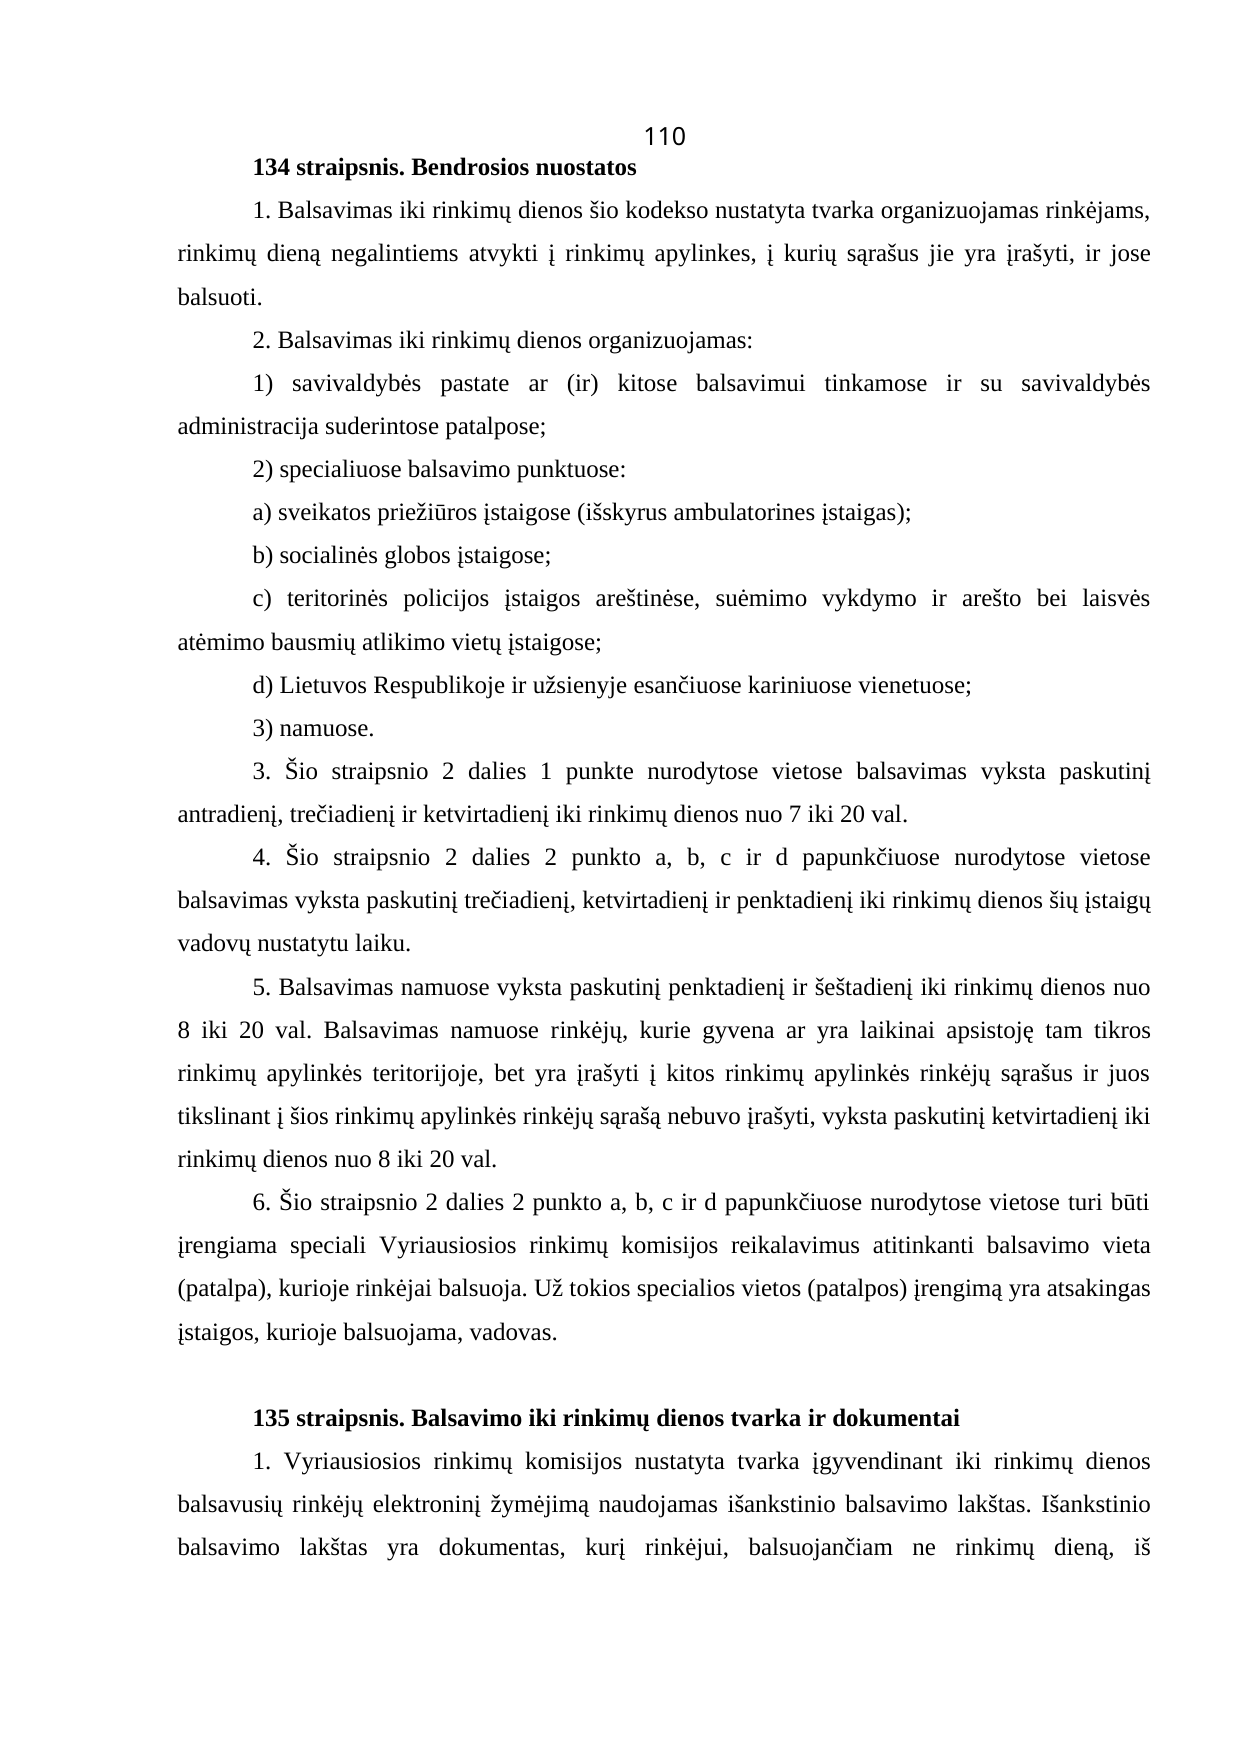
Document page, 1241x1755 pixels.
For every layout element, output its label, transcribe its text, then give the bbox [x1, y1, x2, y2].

text 3) namuose. [177, 713, 1152, 742]
text 3. Šio straipsnio 2 dalies 1 punkte nurodytose vietose balsavimas vyksta paskutinį antradienį, trečiadienį ir ketvirtadienį iki rinkimų dienos nuo 7 iki 20 val. [177, 756, 1152, 828]
text 1) savivaldybės pastate ar (ir) kitose balsavimui tinkamose ir su savivaldybės administracija suderintose patalpose; [177, 368, 1152, 440]
text c) teritorinės policijos įstaigos areštinėse, suėmimo vykdymo ir arešto bei laisvės atėmimo bausmių atlikimo vietų įstaigose; [177, 583, 1152, 655]
text 6. Šio straipsnio 2 dalies 2 punkto a, b, c ir d papunkčiuose nurodytose vietose turi būti įrengiama speciali Vyriausiosios rinkimų komisijos reikalavimus atitinkanti balsavimo vieta (patalpa), kurioje rinkėjai balsuoja. Už tokios specialios vietos (patalpos) įrengimą yra atsakingas įstaigos, kurioje balsuojama, vadovas. [177, 1187, 1152, 1345]
text 1. Balsavimas iki rinkimų dienos šio kodekso nustatyta tvarka organizuojamas rinkėjams, rinkimų dieną negalintiems atvykti į rinkimų apylinkes, į kurių sąrašus jie yra įrašyti, ir jose balsuoti. [177, 195, 1152, 310]
text 2) specialiuose balsavimo punktuose: [177, 454, 1152, 483]
text 4. Šio straipsnio 2 dalies 2 punkto a, b, c ir d papunkčiuose nurodytose vietose balsavimas vyksta paskutinį trečiadienį, ketvirtadienį ir penktadienį iki rinkimų dienos šių įstaigų vadovų nustatytu laiku. [177, 842, 1152, 957]
text a) sveikatos priežiūros įstaigose (išskyrus ambulatorines įstaigas); [177, 497, 1152, 526]
text 1. Vyriausiosios rinkimų komisijos nustatyta tvarka įgyvendinant iki rinkimų dienos balsavusių rinkėjų elektroninį žymėjimą naudojamas išankstinio balsavimo lakštas. Išankstinio balsavimo lakštas yra dokumentas, kurį rinkėjui, balsuojančiam ne rinkimų dieną, iš [177, 1446, 1152, 1561]
text b) socialinės globos įstaigose; [177, 540, 1152, 569]
text d) Lietuvos Respublikoje ir užsienyje esančiuose kariniuose vienetuose; [177, 670, 1152, 698]
text 135 straipsnis. Balsavimo iki rinkimų dienos tvarka ir dokumentai [177, 1403, 1152, 1432]
text 134 straipsnis. Bendrosios nuostatos [177, 152, 1152, 181]
text 2. Balsavimas iki rinkimų dienos organizuojamas: [177, 325, 1152, 353]
text 5. Balsavimas namuose vyksta paskutinį penktadienį ir šeštadienį iki rinkimų dienos nuo 8 iki 20 val. Balsavimas namuose rinkėjų, kurie gyvena ar yra laikinai apsistoję tam tikros rinkimų apylinkės teritorijoje, bet yra įrašyti į kitos rinkimų apylinkės rinkėjų sąrašus ir juos tikslinant į šios rinkimų apylinkės rinkėjų sąrašą nebuvo įrašyti, vyksta paskutinį ketvirtadienį iki rinkimų dienos nuo 8 iki 20 val. [177, 972, 1152, 1173]
